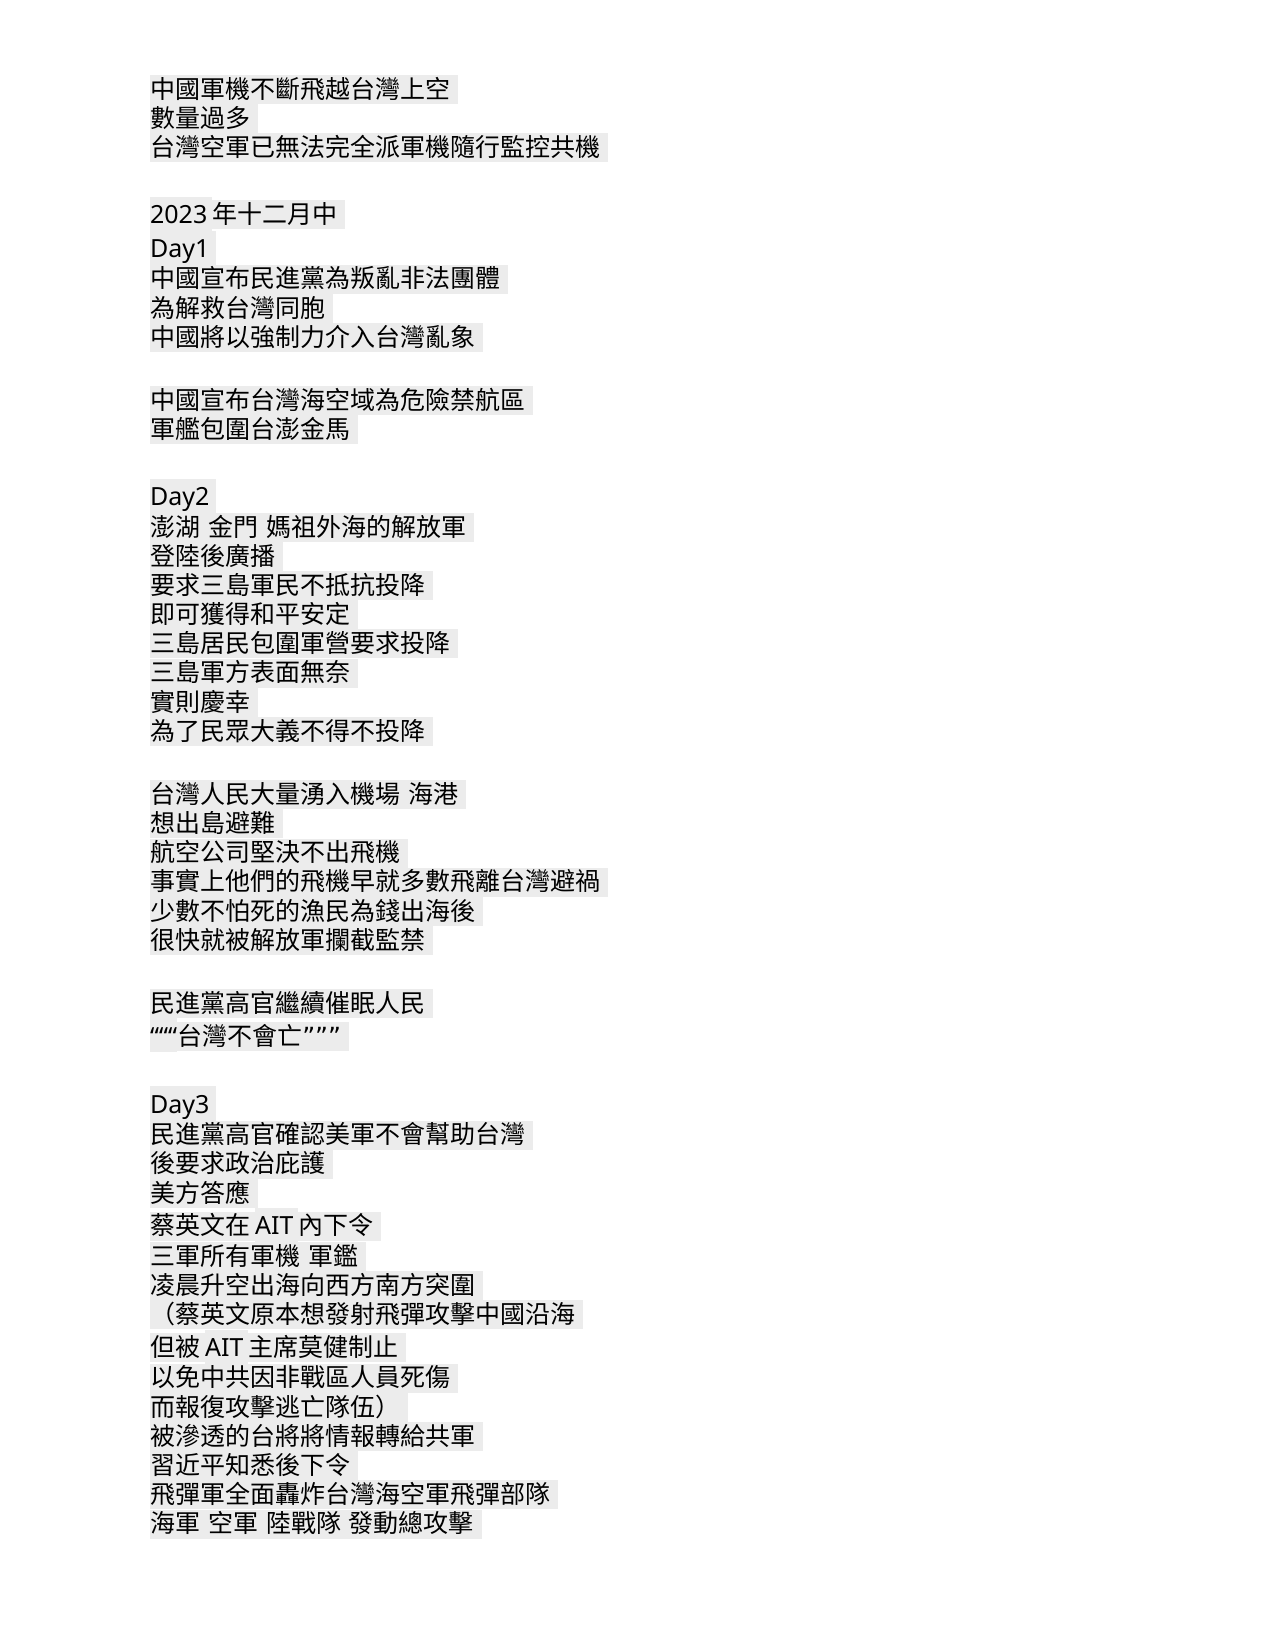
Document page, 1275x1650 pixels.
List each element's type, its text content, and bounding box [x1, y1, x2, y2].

text 中國軍機不斷飛越台灣上空 數量過多 台灣空軍已無法完全派軍機隨行監控共機 2023年十二月中 Day1 中國宣布民進黨為叛亂非法團體 為解救台灣同胞 中國將以強制力介入台灣亂象 中國宣布台灣海空域為危險禁航區 軍艦包圍台澎金馬 Day2 澎湖 金門 媽祖外海的解放軍 登陸後廣播 要求三島軍民不抵抗投降 即可獲得和平安定 三島居民包圍軍營要求投降 三島軍方表面無奈 實則慶幸 為了民眾大義不得不投降 台灣人民大量湧入機場 海港 想出島避難 航空公司堅決不出飛機 事實上他們的飛機早就多數飛離台灣避禍 少數不怕死的漁民為錢出海後 很快就被解放軍攔截監禁 民進黨高官繼續催眠人民 “““台灣不會亡””” Day3 民進黨高官確認美軍不會幫助台灣 後要求政治庇護 美方答應 蔡英文在AIT內下令 三軍所有軍機 軍鑑 凌晨升空出海向西方南方突圍 （蔡英文原本想發射飛彈攻擊中國沿海 但被AIT主席莫健制止 以免中共因非戰區人員死傷 而報復攻擊逃亡隊伍） 被滲透的台將將情報轉給共軍 習近平知悉後下令 飛彈軍全面轟炸台灣海空軍飛彈部隊 海軍 空軍 陸戰隊 發動總攻擊 [150, 75, 1125, 1573]
